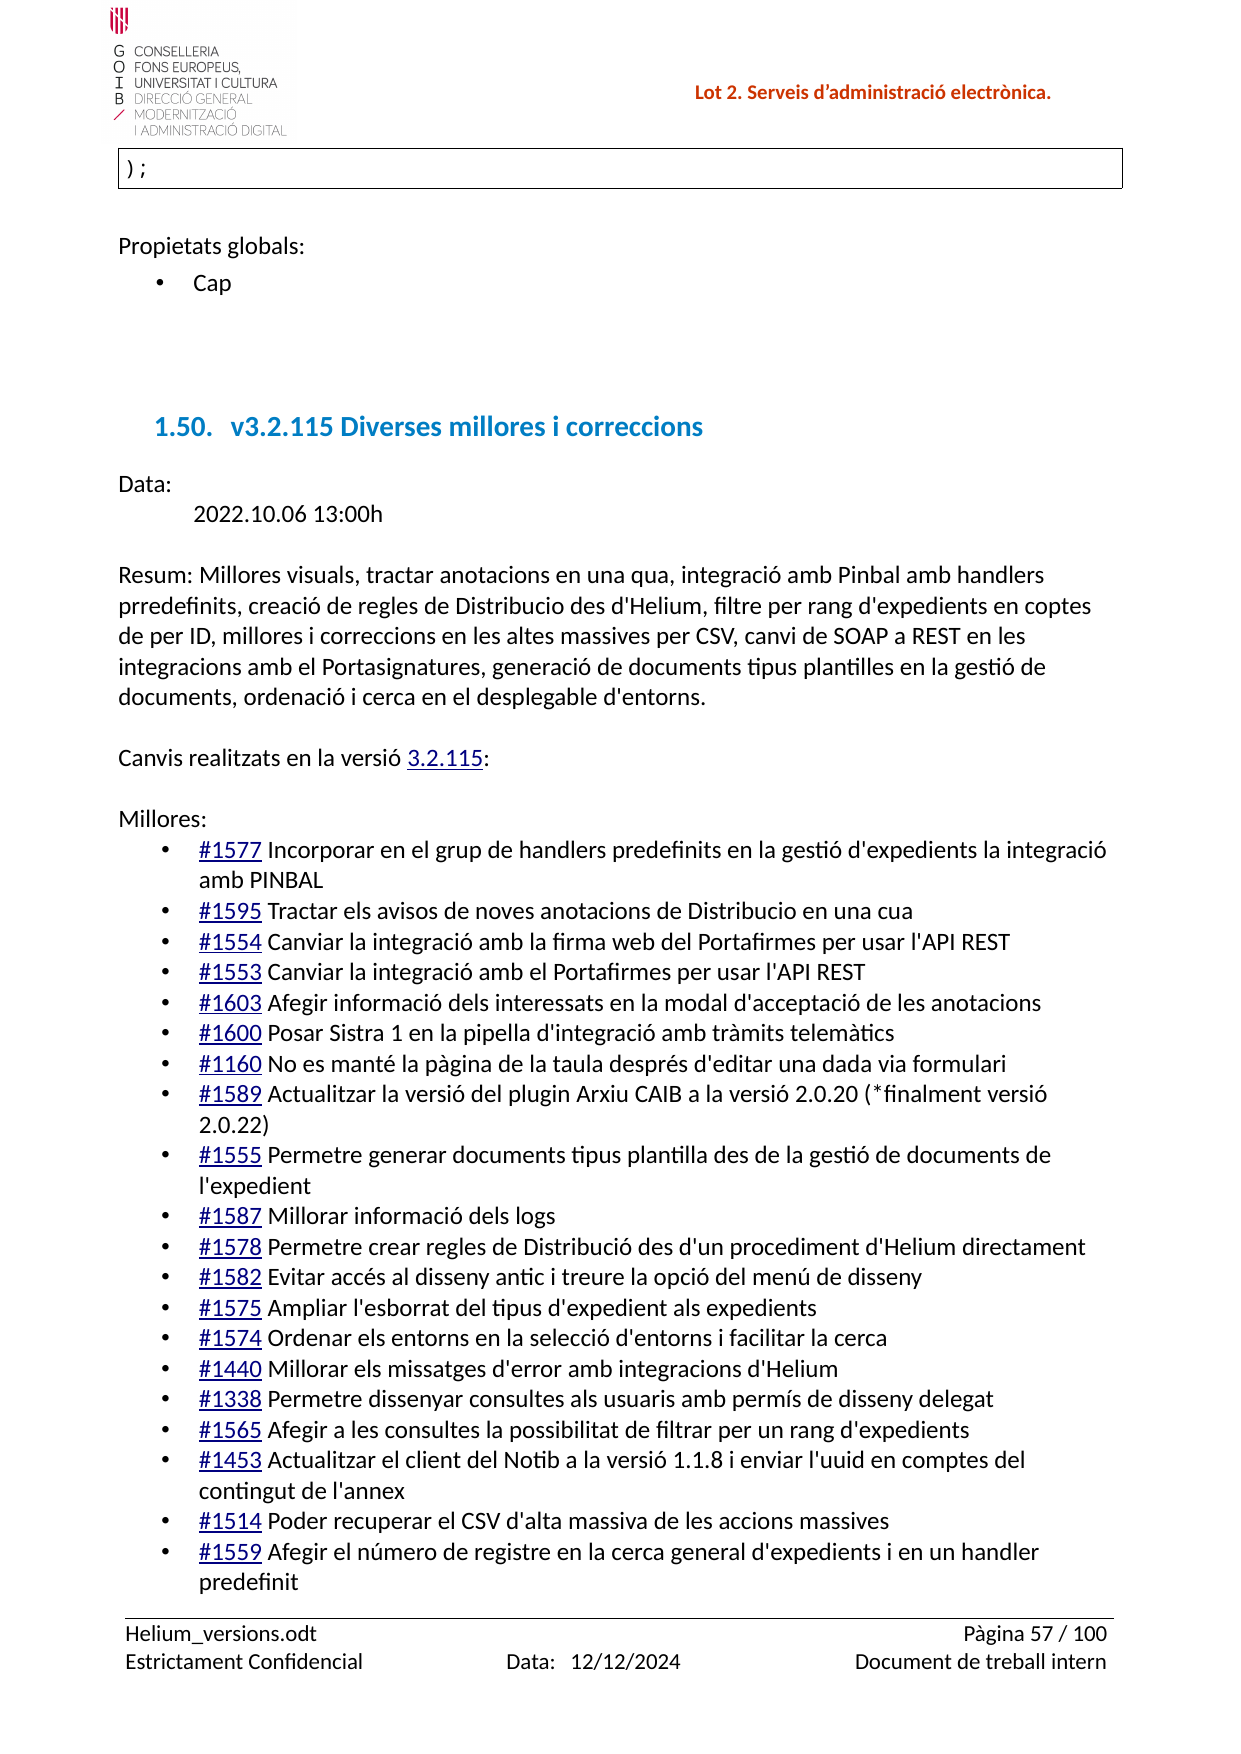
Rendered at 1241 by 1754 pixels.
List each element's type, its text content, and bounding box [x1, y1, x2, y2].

list #1554 Canviar la integració amb la firma web del Portafirmes per usar l'API REST [161, 926, 1122, 956]
list #1565 Afegir a les consultes la possibilitat de filtrar per un rang d'expedients [161, 1414, 1122, 1444]
list #1578 Permetre crear regles de Distribució des d'un procediment d'Helium directament [161, 1231, 1122, 1261]
list #1440 Millorar els missatges d'error amb integracions d'Helium [161, 1353, 1122, 1383]
list #1600 Posar Sistra 1 en la pipella d'integració amb tràmits telemàtics [161, 1017, 1122, 1048]
list #1577 Incorporar en el grup de handlers predefinits en la gestió d'expedients la integració amb PINBAL [161, 834, 1122, 895]
list #1582 Evitar accés al disseny antic i treure la opció del menú de disseny [161, 1261, 1122, 1292]
text Data: [118, 468, 1122, 498]
subtitle v3.2.115 Diverses millores i correccions [153, 408, 1122, 444]
list #1160 No es manté la pàgina de la taula després d'editar una dada via formulari [161, 1048, 1122, 1078]
list Cap [156, 267, 1122, 297]
list #1514 Poder recuperar el CSV d'alta massiva de les accions massives [161, 1506, 1122, 1536]
text Resum: Millores visuals, tractar anotacions en una qua, integració amb Pinbal amb handlers prredefinits, creació de regles de Distribucio des d'Helium, filtre per rang d'expedients en coptes de per ID, millores i correccions en les altes massives per CSV, canvi de SOAP a REST en les integracions amb el Portasignatures, generació de documents tipus plantilles en la gestió de documents, ordenació i cerca en el desplegable d'entorns. [118, 559, 1122, 712]
list #1575 Ampliar l'esborrat del tipus d'expedient als expedients [161, 1292, 1122, 1322]
list #1453 Actualitzar el client del Notib a la versió 1.1.8 i enviar l'uuid en comptes del contingut de l'annex [161, 1444, 1122, 1506]
text Propietats globals: [118, 230, 1122, 261]
text 2022.10.06 13:00h [118, 498, 1122, 529]
list #1553 Canviar la integració amb el Portafirmes per usar l'API REST [161, 956, 1122, 987]
picture [100, 0, 297, 144]
list #1555 Permetre generar documents tipus plantilla des de la gestió de documents de l'expedient [161, 1139, 1122, 1200]
list #1603 Afegir informació dels interessats en la modal d'acceptació de les anotacions [161, 987, 1122, 1017]
list #1338 Permetre dissenyar consultes als usuaris amb permís de disseny delegat [161, 1383, 1122, 1414]
list #1559 Afegir el número de registre en la cerca general d'expedients i en un handler predefinit [161, 1536, 1122, 1597]
text Canvis realitzats en la versió 3.2.115: [118, 742, 1122, 773]
table_header ); [119, 149, 1122, 188]
list #1589 Actualitzar la versió del plugin Arxiu CAIB a la versió 2.0.20 (*finalment versió 2.0.22) [161, 1078, 1122, 1139]
list #1574 Ordenar els entorns en la selecció d'entorns i facilitar la cerca [161, 1322, 1122, 1353]
text Millores: [118, 803, 1122, 834]
list #1595 Tractar els avisos de noves anotacions de Distribucio en una cua [161, 895, 1122, 926]
list #1587 Millorar informació dels logs [161, 1200, 1122, 1231]
